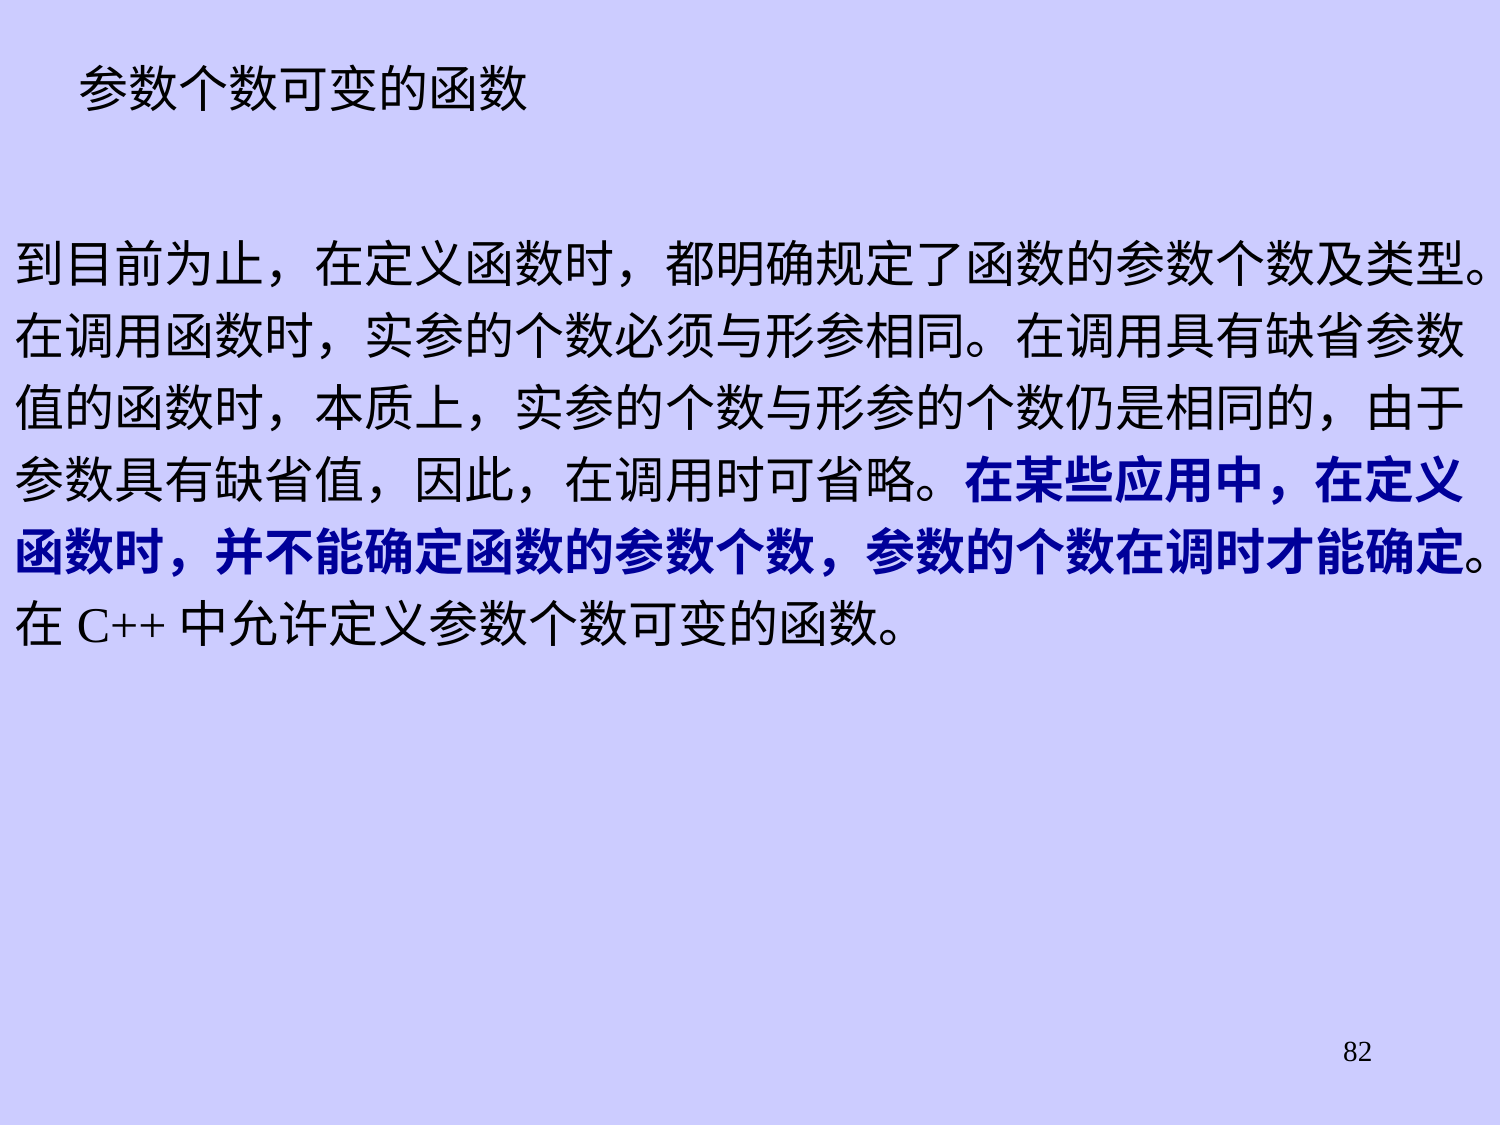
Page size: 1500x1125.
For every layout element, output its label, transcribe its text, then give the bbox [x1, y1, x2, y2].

text_box [1074, 1025, 1388, 1101]
text_box 到目前为止，在定义函数时，都明确规定了函数的参数个数及类型。在调用函数时，实参的个数必须与形参相同。在调用具有缺省参数值的函数时，本质上，实参的个数与形参的个数仍是相同的，由于参数具有缺省值，因此，在调用时可省略。在某些应用中，在定义函数时，并不能确定函数的参数个数，参数的个数在调时才能确定。在C++中允许定义参数个数可变的函数。 [0, 212, 1500, 660]
text_box 参数个数可变的函数 [64, 37, 1201, 125]
